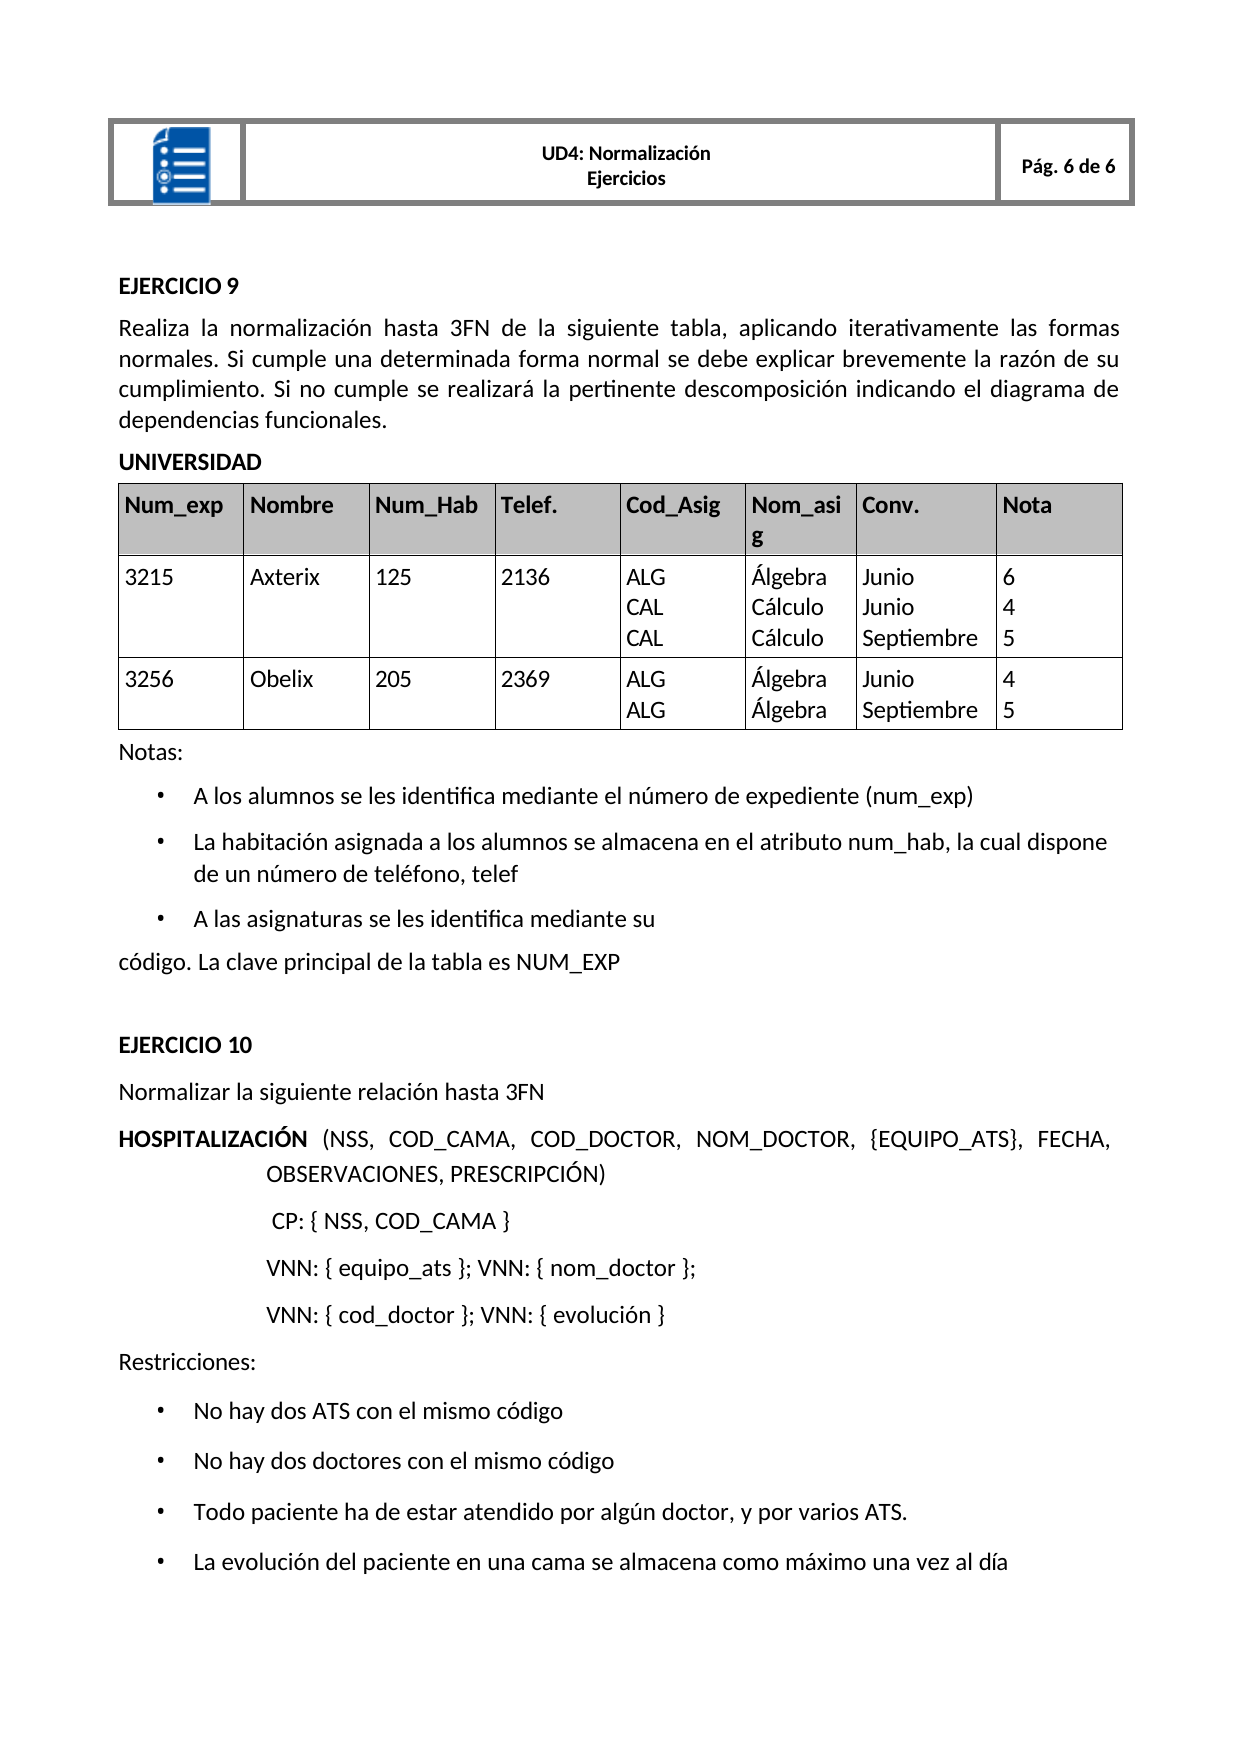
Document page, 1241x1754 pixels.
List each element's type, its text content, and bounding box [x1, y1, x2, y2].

list A los alumnos se les identifica mediante el número de expediente (num_exp) [156, 778, 1166, 812]
list A las asignaturas se les identifica mediante su código. La clave principal de la tabla es NUM_EXP [118, 900, 733, 977]
table_cell 4 5 [997, 658, 1122, 729]
list No hay dos ATS con el mismo código [156, 1393, 1166, 1427]
text Restricciones: [118, 1346, 1166, 1376]
table_cell Junio Septiembre [857, 658, 996, 729]
list No hay dos doctores con el mismo código [156, 1443, 1166, 1477]
picture [152, 127, 211, 205]
table_header Nombre [244, 484, 369, 554]
table_header Nota [997, 484, 1122, 554]
table_cell ALG CAL CAL [621, 556, 745, 657]
table_cell Obelix [244, 658, 369, 729]
table_cell Álgebra Cálculo Cálculo [746, 556, 856, 657]
list La evolución del paciente en una cama se almacena como máximo una vez al día [156, 1544, 1166, 1578]
table_cell ALG ALG [621, 658, 745, 729]
table_header Num_exp [119, 484, 243, 554]
list Todo paciente ha de estar atendido por algún doctor, y por varios ATS. [156, 1493, 1166, 1527]
text CP: { NSS, COD_CAMA } [272, 1205, 1166, 1236]
table_cell 125 [370, 556, 495, 657]
table_cell 3256 [119, 658, 243, 729]
table_cell 205 [370, 658, 495, 729]
text VNN: { equipo_ats }; VNN: { nom_doctor }; VNN: { cod_doctor }; VNN: { evolución } [266, 1252, 742, 1329]
table_header Cod_Asig [621, 484, 745, 554]
table_cell 6 4 5 [997, 556, 1122, 657]
text Notas: [118, 736, 1166, 766]
table_header Telef. [496, 484, 620, 554]
text Realiza la normalización hasta 3FN de la siguiente tabla, aplicando iterativamente las formas normales. Si cumple una determinada forma normal se debe explicar brevemente la razón de su cumplimiento. Si no cumple se realizará la pertinente descomposición indicando el diagrama de dependencias funcionales. [118, 312, 1121, 434]
table_header Conv. [857, 484, 996, 554]
subtitle EJERCICIO 10 [118, 1030, 1166, 1060]
table_cell Álgebra Álgebra [746, 658, 856, 729]
list La habitación asignada a los alumnos se almacena en el atributo num_hab, la cual dispone de un número de teléfono, telef [156, 824, 1121, 888]
table_cell 3215 [119, 556, 243, 657]
table_cell 2369 [496, 658, 620, 729]
table_cell Junio Junio Septiembre [857, 556, 996, 657]
table_header Nom_asi g [746, 484, 856, 554]
subtitle EJERCICIO 9 [118, 270, 1166, 301]
table_cell 2136 [496, 556, 620, 657]
table_cell Axterix [244, 556, 369, 657]
text HOSPITALIZACIÓN (NSS, COD_CAMA, COD_DOCTOR, NOM_DOCTOR, {EQUIPO_ATS}, FECHA, OBSERVACIONES, PRESCRIPCIÓN) [118, 1123, 1166, 1189]
text Normalizar la siguiente relación hasta 3FN [118, 1077, 1166, 1107]
table_header Num_Hab [370, 484, 495, 554]
subtitle UNIVERSIDAD [118, 446, 1166, 477]
